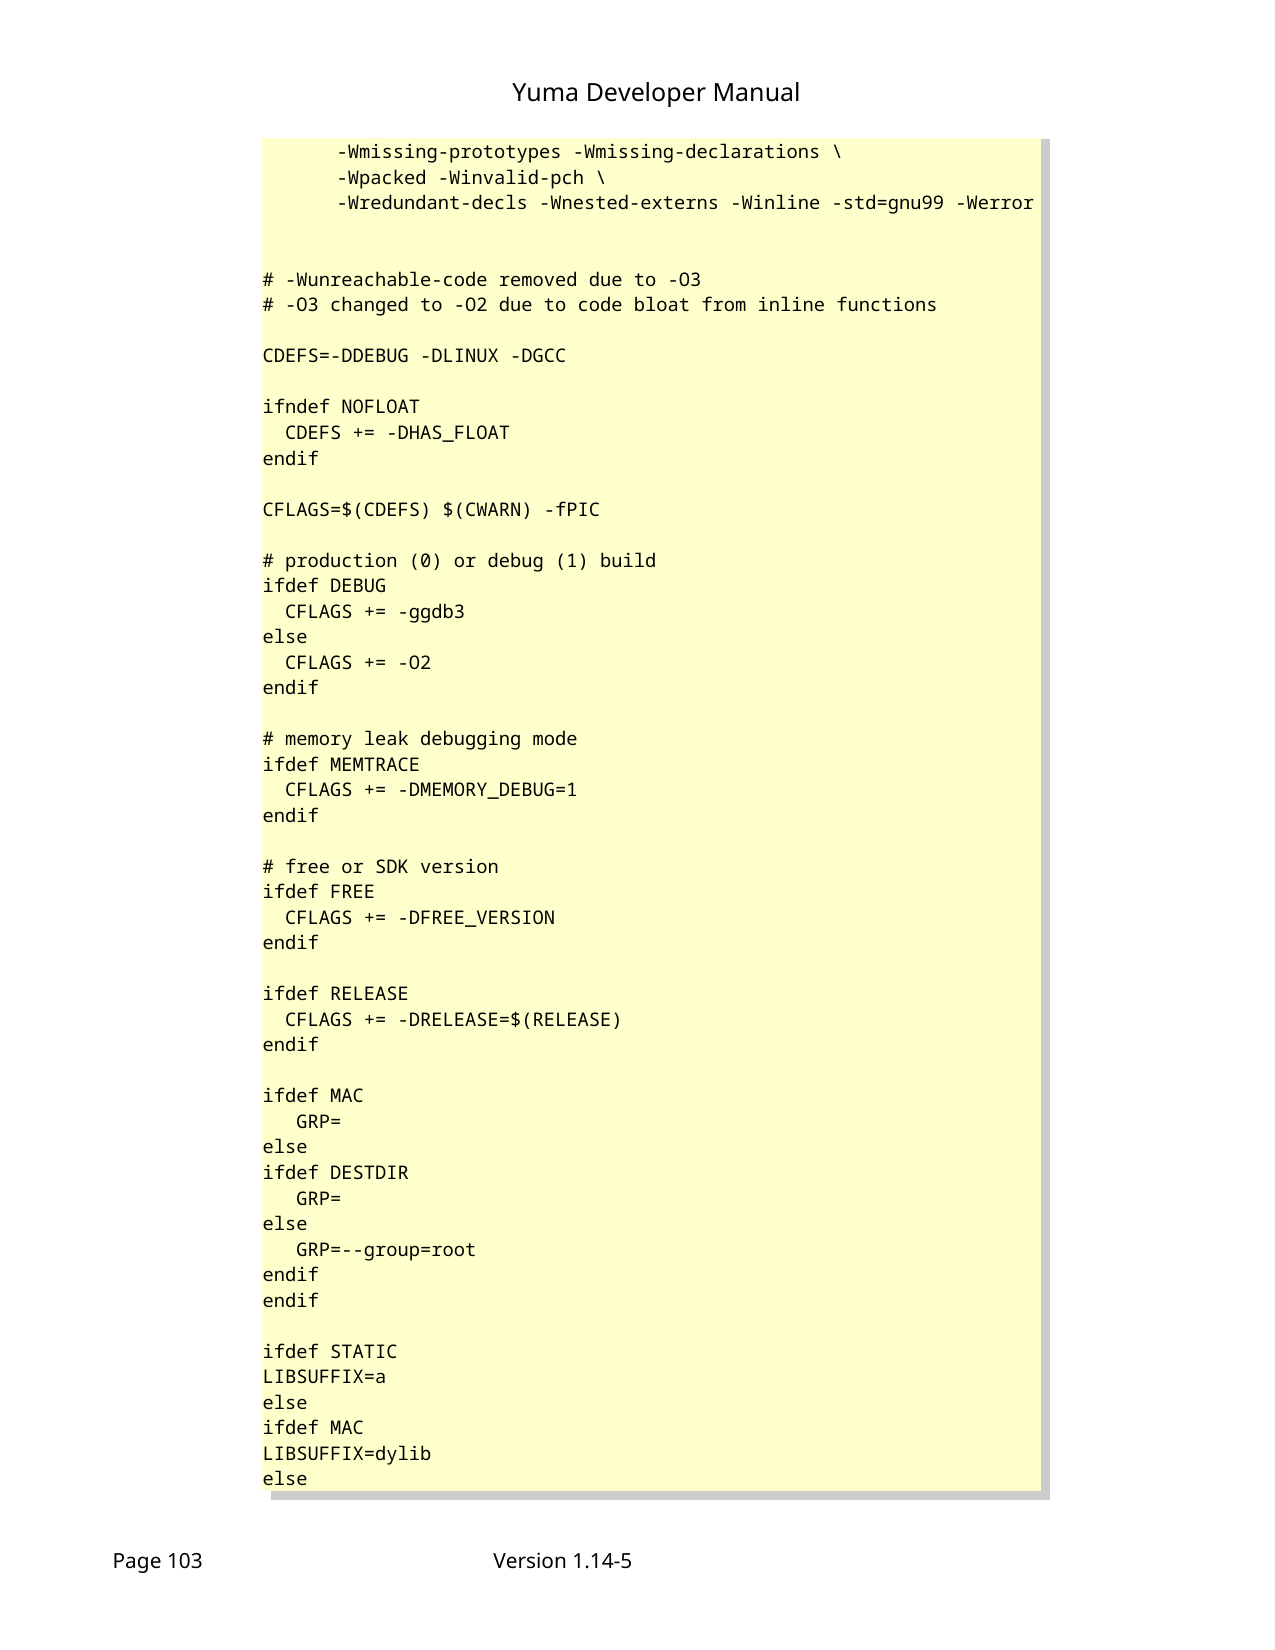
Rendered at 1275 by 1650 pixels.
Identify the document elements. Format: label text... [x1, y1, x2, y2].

text LIBSUFFIX=dylib [262, 1440, 1041, 1466]
text endif [262, 445, 1041, 470]
text # free or SDK version [262, 853, 1041, 879]
text CFLAGS += -ggdb3 [262, 598, 1041, 623]
text # production (0) or debug (1) build [262, 547, 1041, 572]
text CFLAGS += -O2 [262, 649, 1041, 674]
text CFLAGS += -DMEMORY_DEBUG=1 [262, 777, 1041, 802]
text # -O3 changed to -O2 due to code bloat from inline functions [262, 292, 1041, 317]
text ifdef DESTDIR [262, 1159, 1041, 1185]
text CDEFS=-DDEBUG -DLINUX -DGCC [262, 343, 1041, 368]
text CFLAGS += -DFREE_VERSION [262, 904, 1041, 930]
text CDEFS += -DHAS_FLOAT [262, 419, 1041, 445]
text endif [262, 802, 1041, 828]
text # memory leak debugging mode [262, 726, 1041, 751]
text ifdef MAC [262, 1414, 1041, 1440]
text ifdef MAC [262, 1083, 1041, 1108]
text else [262, 1210, 1041, 1236]
text ifdef MEMTRACE [262, 751, 1041, 777]
text GRP= [262, 1108, 1041, 1134]
text LIBSUFFIX=a [262, 1363, 1041, 1389]
text -Wpacked -Winvalid-pch \ [262, 164, 1041, 189]
text ifdef RELEASE [262, 981, 1041, 1006]
text # -Wunreachable-code removed due to -O3 [262, 266, 1041, 292]
text endif [262, 1287, 1041, 1312]
text endif [262, 1032, 1041, 1057]
text else [262, 1466, 1041, 1491]
text ifdef STATIC [262, 1338, 1041, 1363]
text -Wredundant-decls -Wnested-externs -Winline -std=gnu99 -Werror [262, 189, 1041, 215]
text ifdef DEBUG [262, 572, 1041, 598]
text else [262, 1134, 1041, 1159]
text GRP= [262, 1185, 1041, 1210]
text endif [262, 930, 1041, 955]
text else [262, 1389, 1041, 1414]
text GRP=--group=root [262, 1236, 1041, 1261]
text CFLAGS += -DRELEASE=$(RELEASE) [262, 1006, 1041, 1032]
text else [262, 623, 1041, 649]
text endif [262, 674, 1041, 700]
text ifndef NOFLOAT [262, 394, 1041, 419]
text -Wmissing-prototypes -Wmissing-declarations \ [262, 138, 1041, 164]
text ifdef FREE [262, 879, 1041, 904]
text CFLAGS=$(CDEFS) $(CWARN) -fPIC [262, 496, 1041, 521]
text endif [262, 1261, 1041, 1287]
